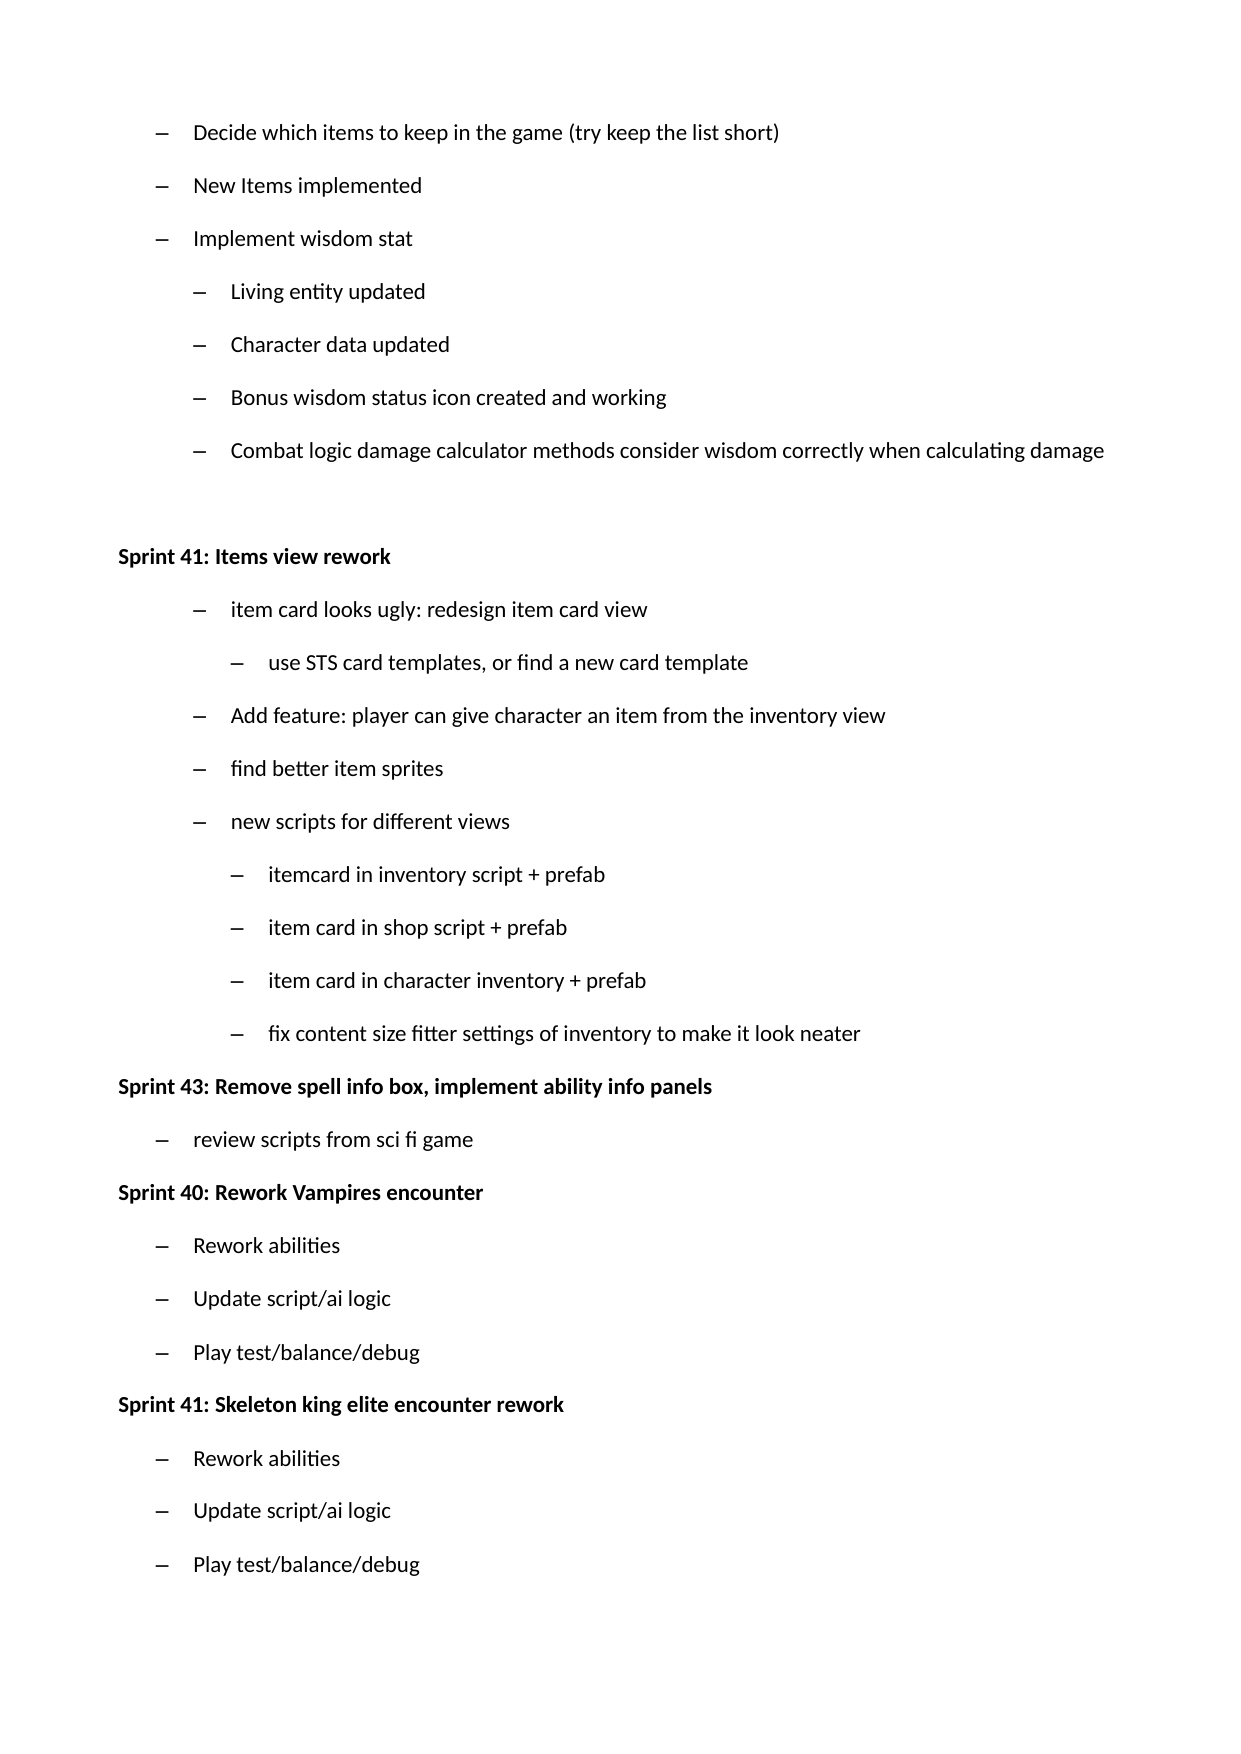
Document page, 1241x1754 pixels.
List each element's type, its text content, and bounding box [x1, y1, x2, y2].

text Sprint 40: Rework Vampires encounter [118, 1178, 1122, 1207]
list review scripts from sci fi game [156, 1126, 1122, 1153]
list find better item sprites [193, 754, 1122, 782]
list New Items implemented [156, 171, 1122, 199]
list item card looks ugly: redesign item card view [193, 595, 1122, 623]
list Add feature: player can give character an item from the inventory view [193, 701, 1122, 729]
text Sprint 41: Skeleton king elite encounter rework [118, 1391, 1122, 1419]
list Update script/ai logic [156, 1284, 1122, 1313]
list fix content size fitter settings of inventory to make it look neater [231, 1019, 1122, 1047]
list item card in character inventory + prefab [231, 966, 1122, 994]
list item card in shop script + prefab [231, 913, 1122, 941]
list Living entity updated [193, 277, 1122, 305]
list itemcard in inventory script + prefab [231, 860, 1122, 888]
list Play test/balance/debug [156, 1550, 1122, 1578]
list Combat logic damage calculator methods consider wisdom correctly when calculating damage [193, 436, 1122, 464]
list Bonus wisdom status icon created and working [193, 383, 1122, 411]
text Sprint 43: Remove spell info box, implement ability info panels [118, 1072, 1122, 1101]
list Decide which items to keep in the game (try keep the list short) [156, 118, 1122, 146]
list Rework abilities [156, 1444, 1122, 1472]
list new scripts for different views [193, 807, 1122, 835]
list Play test/balance/debug [156, 1338, 1122, 1366]
list Update script/ai logic [156, 1497, 1122, 1525]
list Rework abilities [156, 1232, 1122, 1259]
list use STS card templates, or find a new card template [231, 648, 1122, 676]
list Character data updated [193, 330, 1122, 358]
list Implement wisdom stat [156, 224, 1122, 252]
text Sprint 41: Items view rework [118, 542, 1122, 570]
